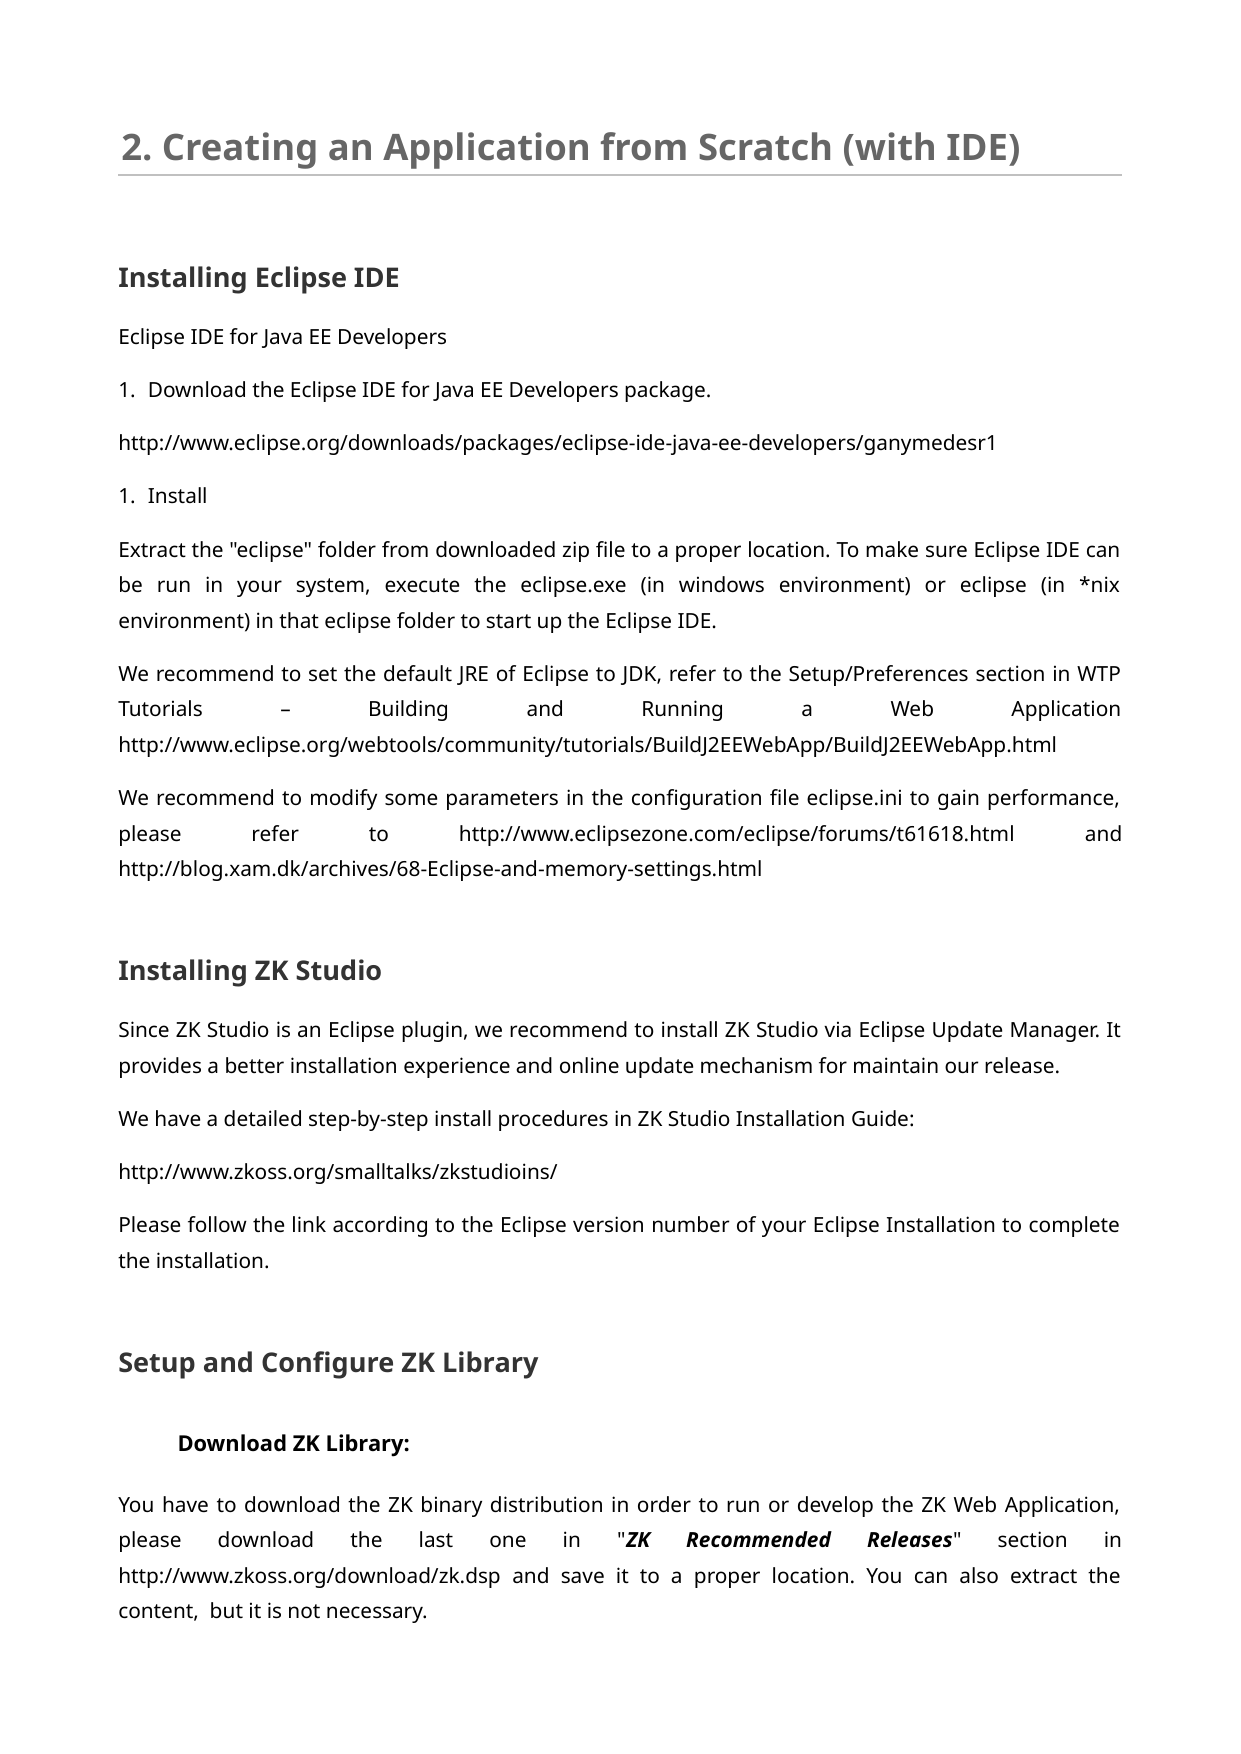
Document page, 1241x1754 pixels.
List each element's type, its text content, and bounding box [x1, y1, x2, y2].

text We have a detailed step-by-step install procedures in ZK Studio Installation Guide: [118, 1104, 1122, 1132]
text Since ZK Studio is an Eclipse plugin, we recommend to install ZK Studio via Eclipse Update Manager. It provides a better installation experience and online update mechanism for maintain our release. [118, 1015, 1122, 1079]
subtitle Installing ZK Studio [118, 952, 1122, 989]
text http://www.zkoss.org/smalltalks/zkstudioins/ [118, 1157, 1122, 1186]
text Eclipse IDE for Java EE Developers [118, 322, 1122, 350]
subtitle Download ZK Library: [177, 1427, 1122, 1457]
subtitle Setup and Configure ZK Library [118, 1343, 1122, 1380]
subtitle Installing Eclipse IDE [118, 258, 1122, 295]
list Download the Eclipse IDE for Java EE Developers package. [118, 375, 1122, 403]
list Install [118, 481, 1122, 510]
text We recommend to set the default JRE of Eclipse to JDK, refer to the Setup/Preferences section in WTP Tutorials – Building and Running a Web Application http://www.eclipse.org/webtools/community/tutorials/BuildJ2EEWebApp/BuildJ2EEWebApp.html [118, 659, 1122, 758]
text Please follow the link according to the Eclipse version number of your Eclipse Installation to complete the installation. [118, 1210, 1122, 1274]
subtitle 2. Creating an Application from Scratch (with IDE) [118, 118, 1122, 174]
text Extract the "eclipse" folder from downloaded zip file to a proper location. To make sure Eclipse IDE can be run in your system, execute the eclipse.exe (in windows environment) or eclipse (in *nix environment) in that eclipse folder to start up the Eclipse IDE. [118, 535, 1122, 634]
text http://www.eclipse.org/downloads/packages/eclipse-ide-java-ee-developers/ganymedesr1 [118, 428, 1122, 457]
text You have to download the ZK binary distribution in order to run or develop the ZK Web Application, please download the last one in "ZK Recommended Releases" section in http://www.zkoss.org/download/zk.dsp and save it to a proper location. You can also extract the content, but it is not necessary. [118, 1490, 1122, 1625]
text We recommend to modify some parameters in the configuration file eclipse.ini to gain performance, please refer to http://www.eclipsezone.com/eclipse/forums/t61618.html and http://blog.xam.dk/archives/68-Eclipse-and-memory-settings.html [118, 783, 1122, 883]
